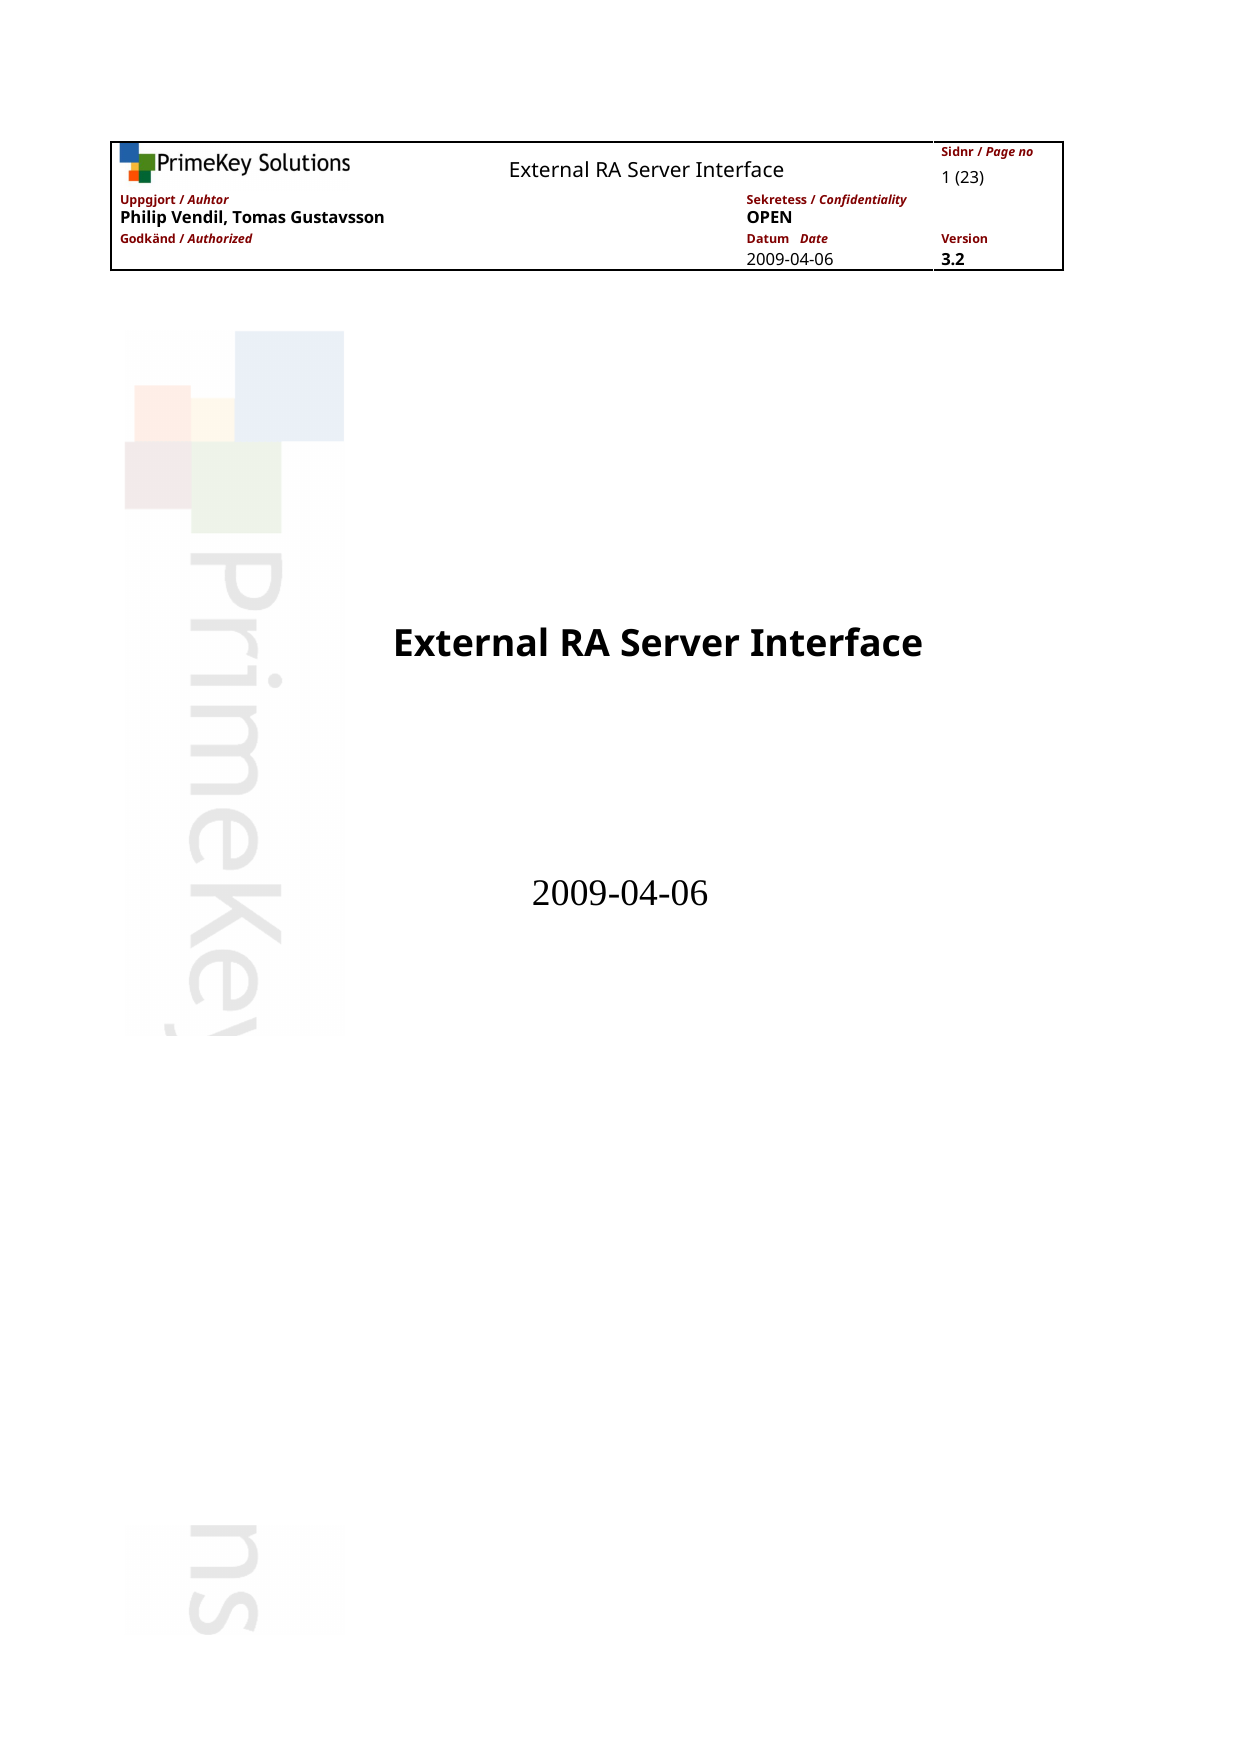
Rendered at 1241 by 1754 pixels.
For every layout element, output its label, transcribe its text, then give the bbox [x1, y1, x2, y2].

title 2009-04-06 [346, 872, 1122, 914]
title External RA Server Interface [123, 329, 1122, 1036]
title [118, 872, 123, 914]
picture [124, 1525, 345, 1635]
picture [124, 330, 345, 1036]
